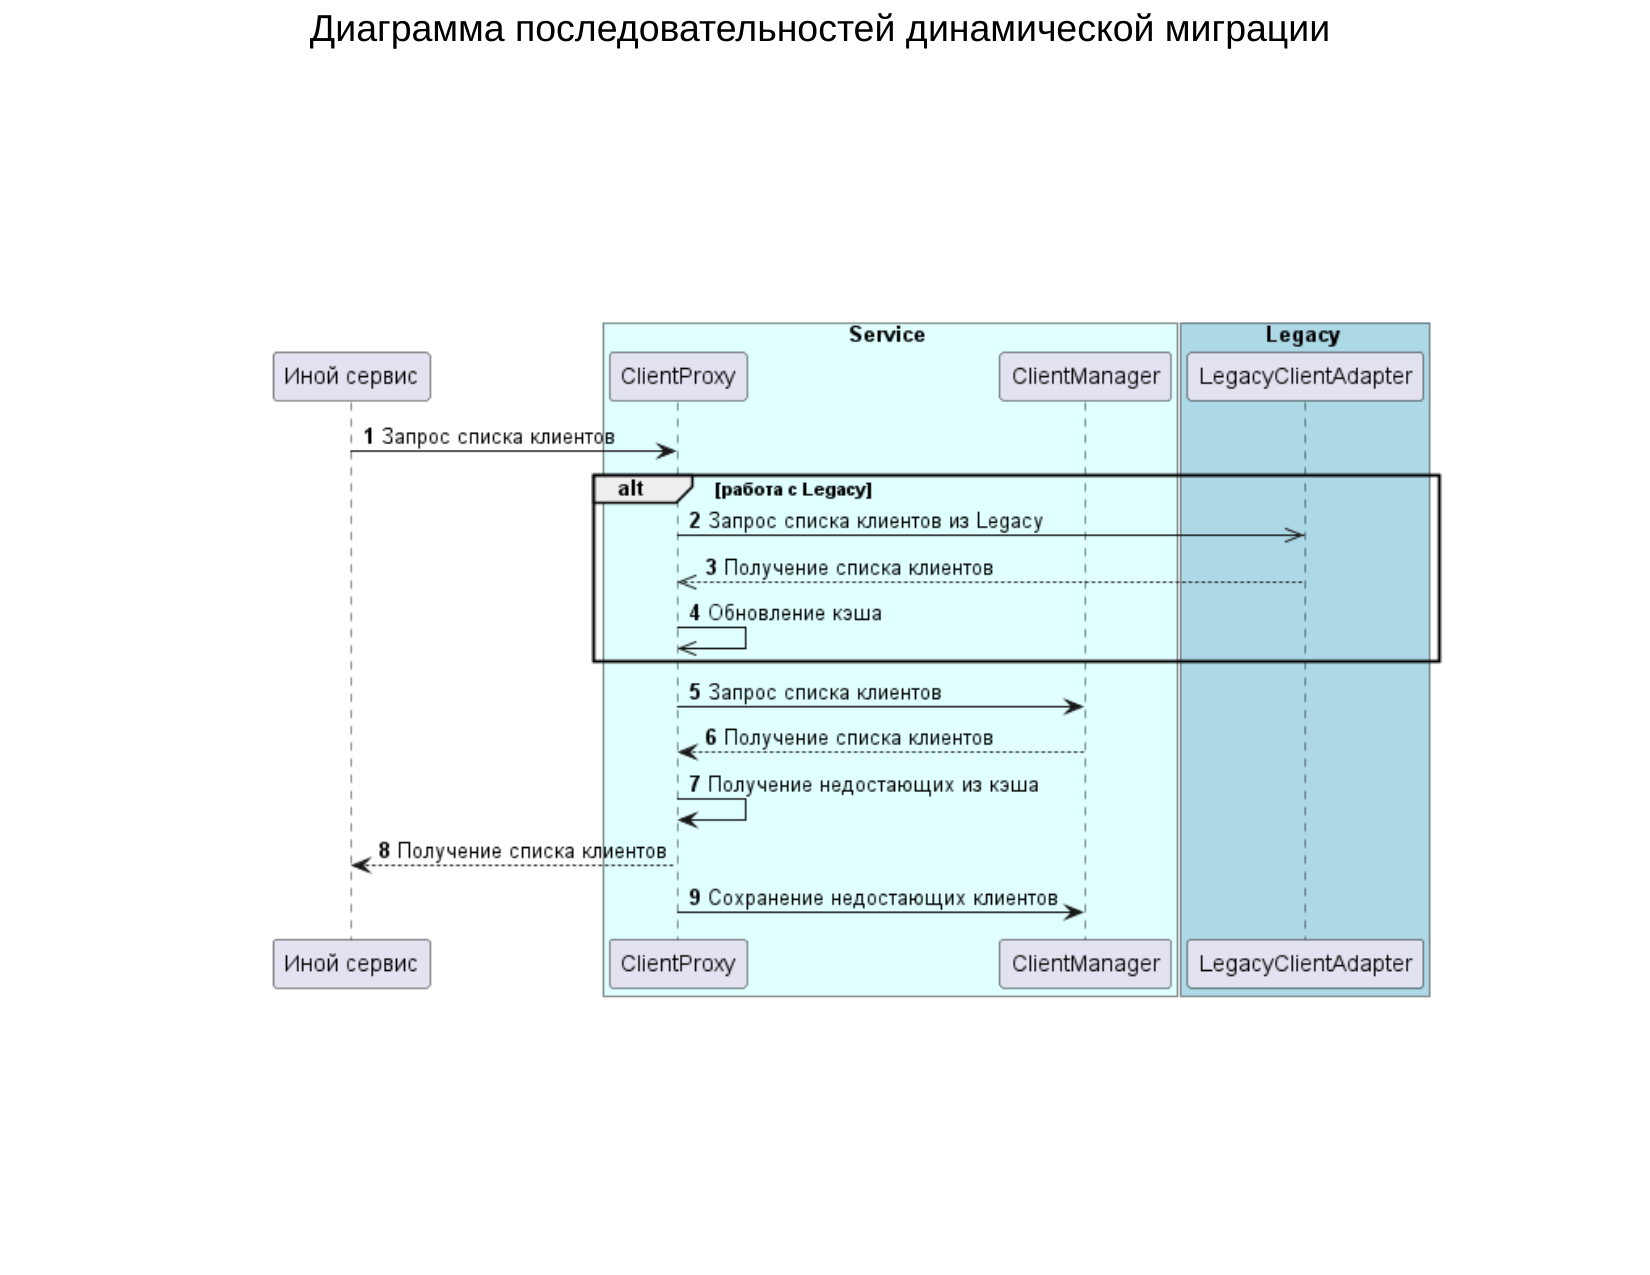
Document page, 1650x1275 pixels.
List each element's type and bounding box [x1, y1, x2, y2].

text_box [295, 0, 1477, 57]
picture [265, 313, 1447, 1004]
